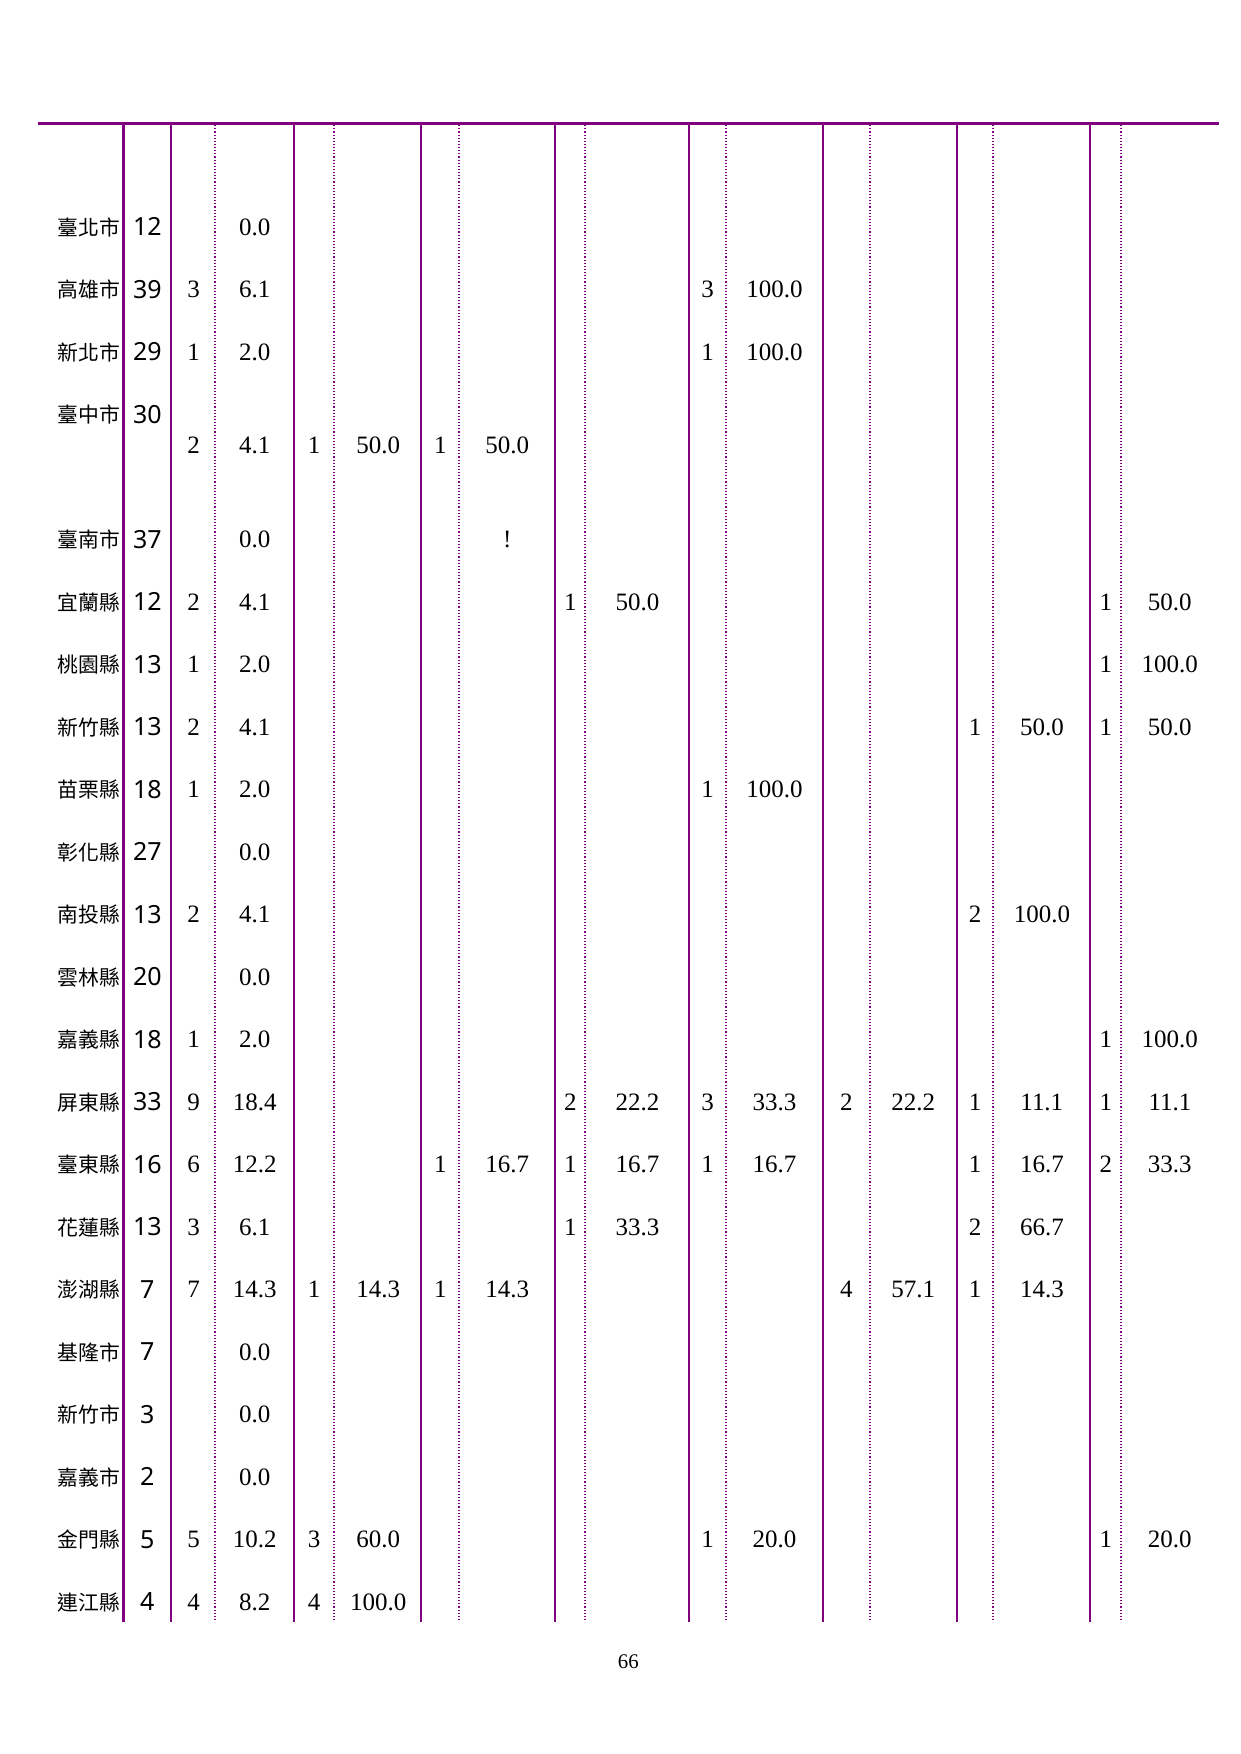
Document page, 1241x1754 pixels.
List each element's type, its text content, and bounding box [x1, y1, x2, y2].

table_cell 2 [172, 560, 215, 622]
table_cell [1121, 872, 1218, 934]
table_cell [1091, 747, 1121, 809]
table_cell [422, 1185, 459, 1247]
table_cell [295, 872, 334, 934]
table_cell [1121, 747, 1218, 809]
table_cell [334, 1122, 420, 1184]
table_cell ! [459, 466, 554, 559]
table_cell [295, 1310, 334, 1372]
table_cell [459, 1372, 554, 1434]
table_cell 50.0 [1121, 685, 1218, 747]
table_cell [295, 685, 334, 747]
table_cell 33.3 [585, 1185, 688, 1247]
table_cell [422, 247, 459, 309]
table_cell [726, 372, 822, 466]
table_cell 22.2 [870, 1060, 956, 1122]
table_cell [824, 247, 869, 309]
table_cell [556, 622, 585, 684]
table_cell [334, 1372, 420, 1434]
table_cell 11.1 [1121, 1060, 1218, 1122]
table_cell [726, 810, 822, 872]
table_cell 1 [295, 372, 334, 466]
table_cell [172, 810, 215, 872]
table_cell 13 [125, 1185, 170, 1247]
table_cell [958, 935, 993, 997]
table_cell [334, 247, 420, 309]
table_cell 37 [125, 466, 170, 559]
table_cell 7 [172, 1247, 215, 1309]
table_cell [993, 466, 1089, 559]
table_cell [295, 247, 334, 309]
table_cell [1091, 247, 1121, 309]
table_cell [556, 247, 585, 309]
table_cell [422, 1497, 459, 1559]
table_cell [295, 466, 334, 559]
table_cell [585, 1372, 688, 1434]
table_cell [824, 872, 869, 934]
table_cell [958, 466, 993, 559]
table_cell [993, 372, 1089, 466]
table_cell [1091, 125, 1121, 247]
table_cell 100.0 [1121, 997, 1218, 1059]
table_cell 桃園縣 [38, 622, 122, 684]
table_cell [334, 872, 420, 934]
table_cell 花蓮縣 [38, 1185, 122, 1247]
table_cell 苗栗縣 [38, 747, 122, 809]
table_cell 100.0 [334, 1560, 420, 1622]
table_cell [556, 1247, 585, 1309]
table_cell 2 [172, 872, 215, 934]
table_cell 3 [172, 1185, 215, 1247]
table_cell 0.0 [215, 935, 293, 997]
table_cell [1121, 1185, 1218, 1247]
table_cell [459, 622, 554, 684]
table_cell [585, 747, 688, 809]
table_cell 3 [295, 1497, 334, 1559]
table_cell 16.7 [459, 1122, 554, 1184]
table_cell [824, 810, 869, 872]
table_cell [422, 872, 459, 934]
table_cell 18 [125, 747, 170, 809]
table_cell [1121, 1435, 1218, 1497]
table_cell [726, 1310, 822, 1372]
table_cell [993, 1310, 1089, 1372]
table_cell 4 [172, 1560, 215, 1622]
table_cell [334, 1185, 420, 1247]
table_cell 新竹縣 [38, 685, 122, 747]
table_cell [334, 560, 420, 622]
table_cell 16.7 [993, 1122, 1089, 1184]
table_cell [824, 1560, 869, 1622]
table_cell 0.0 [215, 810, 293, 872]
table_cell [459, 1060, 554, 1122]
table_cell 7 [125, 1247, 170, 1309]
table_cell 0.0 [215, 1372, 293, 1434]
table_cell [422, 466, 459, 559]
table_cell [1121, 810, 1218, 872]
table_cell [459, 997, 554, 1059]
table_cell 100.0 [1121, 622, 1218, 684]
table_cell [1121, 372, 1218, 466]
table_cell [459, 1497, 554, 1559]
table_cell [993, 560, 1089, 622]
table_cell [958, 1310, 993, 1372]
table_cell [824, 1497, 869, 1559]
table_cell [690, 935, 726, 997]
table_cell 高雄市 [38, 247, 122, 309]
table_cell [824, 622, 869, 684]
table_cell 2 [824, 1060, 869, 1122]
table_cell [556, 935, 585, 997]
table_cell 50.0 [459, 372, 554, 466]
table_cell [585, 1247, 688, 1309]
table_cell 1 [1091, 1060, 1121, 1122]
table_cell [690, 997, 726, 1059]
table_cell [726, 872, 822, 934]
table_cell 2 [172, 685, 215, 747]
table_cell [295, 125, 334, 247]
table_cell [334, 622, 420, 684]
table_cell [993, 310, 1089, 372]
table_cell [824, 1185, 869, 1247]
table_cell [422, 560, 459, 622]
table_cell [824, 466, 869, 559]
table_cell [993, 997, 1089, 1059]
table_cell [958, 747, 993, 809]
table_cell [870, 247, 956, 309]
table_cell [726, 560, 822, 622]
table_cell [870, 1310, 956, 1372]
table_cell [556, 1372, 585, 1434]
table_cell 100.0 [726, 747, 822, 809]
table_cell 2.0 [215, 622, 293, 684]
table_cell [459, 560, 554, 622]
table_cell [726, 1560, 822, 1622]
table_cell [172, 935, 215, 997]
table_cell 18 [125, 997, 170, 1059]
table_cell [870, 125, 956, 247]
table_cell [585, 1435, 688, 1497]
table_cell 20.0 [726, 1497, 822, 1559]
table_cell [556, 810, 585, 872]
table_cell 1 [556, 1122, 585, 1184]
table_cell [958, 810, 993, 872]
table_cell [556, 747, 585, 809]
table_cell [690, 810, 726, 872]
table_cell 60.0 [334, 1497, 420, 1559]
table_cell 1 [422, 1247, 459, 1309]
table_cell 13 [125, 872, 170, 934]
table_cell 1 [172, 622, 215, 684]
table_cell [958, 310, 993, 372]
table_cell [459, 310, 554, 372]
table_cell [1091, 1247, 1121, 1309]
table_cell 66.7 [993, 1185, 1089, 1247]
table_cell [993, 125, 1089, 247]
table_cell 50.0 [1121, 560, 1218, 622]
table_cell 33 [125, 1060, 170, 1122]
table_cell 0.0 [215, 1310, 293, 1372]
table_cell [422, 1060, 459, 1122]
table_cell [295, 1372, 334, 1434]
table_cell 1 [958, 1122, 993, 1184]
table_cell 4.1 [215, 685, 293, 747]
table_cell 新北市 [38, 310, 122, 372]
table_cell 4 [125, 1560, 170, 1622]
table_cell 嘉義縣 [38, 997, 122, 1059]
table_cell [1091, 935, 1121, 997]
table_cell [870, 997, 956, 1059]
table_cell [870, 310, 956, 372]
table_cell [870, 1435, 956, 1497]
table_cell [422, 810, 459, 872]
table_cell 14.3 [459, 1247, 554, 1309]
table_cell 33.3 [726, 1060, 822, 1122]
table_cell [690, 1435, 726, 1497]
table_cell 6 [172, 1122, 215, 1184]
table_cell 2 [958, 1185, 993, 1247]
table_cell [172, 1372, 215, 1434]
table_cell 18.4 [215, 1060, 293, 1122]
table_cell [334, 125, 420, 247]
table_cell 2.0 [215, 997, 293, 1059]
table_cell [459, 872, 554, 934]
table_cell [690, 372, 726, 466]
table_cell 1 [1091, 1497, 1121, 1559]
table_cell 2.0 [215, 747, 293, 809]
table_cell [824, 125, 869, 247]
table_cell [459, 685, 554, 747]
table_cell [422, 622, 459, 684]
table_cell 1 [556, 1185, 585, 1247]
table_cell 1 [295, 1247, 334, 1309]
table_cell [334, 1060, 420, 1122]
table_cell [459, 247, 554, 309]
table_cell [870, 560, 956, 622]
table_cell 11.1 [993, 1060, 1089, 1122]
table_cell 臺東縣 [38, 1122, 122, 1184]
table_cell 1 [556, 560, 585, 622]
table_cell [726, 1185, 822, 1247]
table_cell [585, 810, 688, 872]
table_cell [334, 1310, 420, 1372]
table_cell [334, 747, 420, 809]
table_cell 39 [125, 247, 170, 309]
table_cell [1091, 1560, 1121, 1622]
table_cell [993, 1435, 1089, 1497]
table_cell [295, 622, 334, 684]
table_cell [585, 622, 688, 684]
table_cell [824, 747, 869, 809]
table_cell [870, 747, 956, 809]
table_cell 6.1 [215, 247, 293, 309]
table_cell 13 [125, 685, 170, 747]
table_cell [422, 1560, 459, 1622]
table_cell 10.2 [215, 1497, 293, 1559]
table_cell [993, 935, 1089, 997]
table_cell [690, 685, 726, 747]
table_cell 1 [690, 747, 726, 809]
table_cell [993, 747, 1089, 809]
table_cell [556, 872, 585, 934]
table_cell [824, 1122, 869, 1184]
table_cell 27 [125, 810, 170, 872]
table_cell [870, 1372, 956, 1434]
table_cell 3 [690, 1060, 726, 1122]
table_cell [726, 935, 822, 997]
table_cell 4 [824, 1247, 869, 1309]
table_cell 1 [1091, 622, 1121, 684]
table_cell 1 [690, 1497, 726, 1559]
table_cell [334, 935, 420, 997]
table_cell 22.2 [585, 1060, 688, 1122]
table_cell 2 [556, 1060, 585, 1122]
table_cell [422, 1372, 459, 1434]
table_cell 57.1 [870, 1247, 956, 1309]
table_cell 16.7 [726, 1122, 822, 1184]
table_cell [726, 685, 822, 747]
table_cell 100.0 [726, 310, 822, 372]
table_cell 連江縣 [38, 1560, 122, 1622]
table_cell 新竹市 [38, 1372, 122, 1434]
table_cell 100.0 [993, 872, 1089, 934]
table_cell [172, 125, 215, 247]
table_cell 屏東縣 [38, 1060, 122, 1122]
table_cell [824, 935, 869, 997]
table_cell [334, 1435, 420, 1497]
table_cell 5 [125, 1497, 170, 1559]
table_cell [1091, 372, 1121, 466]
table_cell [585, 935, 688, 997]
table_cell 16 [125, 1122, 170, 1184]
table_cell [172, 1310, 215, 1372]
table_cell [334, 997, 420, 1059]
table_cell [585, 125, 688, 247]
table_cell 12 [125, 560, 170, 622]
table_cell 臺中市 [38, 372, 122, 466]
table_cell [295, 997, 334, 1059]
table_cell 7 [125, 1310, 170, 1372]
table_cell [556, 1310, 585, 1372]
table_cell [1121, 247, 1218, 309]
table_cell [690, 872, 726, 934]
table_cell 30 [125, 372, 170, 466]
table_cell 1 [958, 685, 993, 747]
table_cell [726, 1435, 822, 1497]
table_cell [585, 1310, 688, 1372]
table_cell [459, 125, 554, 247]
table_cell [870, 685, 956, 747]
table_cell [870, 1185, 956, 1247]
table_cell [334, 810, 420, 872]
table_cell [870, 372, 956, 466]
table_cell [958, 560, 993, 622]
table_cell 1 [690, 310, 726, 372]
table_cell 0.0 [215, 466, 293, 559]
table_cell [334, 685, 420, 747]
table_cell [1121, 1247, 1218, 1309]
table_cell [870, 466, 956, 559]
table_cell 50.0 [585, 560, 688, 622]
table_cell 12.2 [215, 1122, 293, 1184]
table_cell [295, 560, 334, 622]
table_cell [422, 1310, 459, 1372]
table_cell [422, 747, 459, 809]
table_cell [1091, 1372, 1121, 1434]
table_cell 2 [125, 1435, 170, 1497]
table_cell [1091, 1435, 1121, 1497]
table_cell 金門縣 [38, 1497, 122, 1559]
table_cell [690, 560, 726, 622]
table_cell 14.3 [993, 1247, 1089, 1309]
table_cell [870, 810, 956, 872]
table_cell [726, 997, 822, 1059]
table_cell 南投縣 [38, 872, 122, 934]
table_cell [690, 622, 726, 684]
table_cell 29 [125, 310, 170, 372]
table_cell [585, 1497, 688, 1559]
table_cell 14.3 [334, 1247, 420, 1309]
table_cell 2.0 [215, 310, 293, 372]
table_cell [1091, 1310, 1121, 1372]
table_cell 臺北市 [38, 125, 122, 247]
table_cell [958, 247, 993, 309]
table_cell 3 [125, 1372, 170, 1434]
table_cell [1091, 310, 1121, 372]
table_cell [690, 1247, 726, 1309]
table_cell 臺南市 [38, 466, 122, 559]
table_cell [295, 310, 334, 372]
table_cell 彰化縣 [38, 810, 122, 872]
table_cell 20.0 [1121, 1497, 1218, 1559]
table_cell [295, 1060, 334, 1122]
table_cell 雲林縣 [38, 935, 122, 997]
table_cell [585, 372, 688, 466]
table_cell [459, 747, 554, 809]
table_cell [459, 810, 554, 872]
table_cell [295, 747, 334, 809]
table_cell [690, 466, 726, 559]
table_cell [556, 1497, 585, 1559]
table_cell 1 [690, 1122, 726, 1184]
table_cell [1121, 1372, 1218, 1434]
table_cell [958, 1372, 993, 1434]
table_cell [726, 125, 822, 247]
table_cell 宜蘭縣 [38, 560, 122, 622]
table_cell [1121, 466, 1218, 559]
table_cell [1121, 1560, 1218, 1622]
table_cell [172, 1435, 215, 1497]
table_cell [870, 1122, 956, 1184]
table_cell 2 [958, 872, 993, 934]
table_cell 1 [172, 997, 215, 1059]
table_cell [870, 872, 956, 934]
table_cell [958, 1497, 993, 1559]
table_cell 13 [125, 622, 170, 684]
table_cell [556, 466, 585, 559]
table_cell 1 [958, 1247, 993, 1309]
table_cell [824, 997, 869, 1059]
table_cell [824, 1435, 869, 1497]
table_cell [334, 310, 420, 372]
table_cell [726, 1372, 822, 1434]
table_cell [958, 997, 993, 1059]
table_cell [870, 1560, 956, 1622]
table_cell [585, 872, 688, 934]
table_cell [422, 935, 459, 997]
table_cell [824, 372, 869, 466]
table_cell [993, 1497, 1089, 1559]
table_cell [556, 685, 585, 747]
table_cell [690, 1560, 726, 1622]
table_cell [459, 1185, 554, 1247]
table_cell [690, 1185, 726, 1247]
table_cell [958, 622, 993, 684]
table_cell [295, 935, 334, 997]
table_cell [1121, 935, 1218, 997]
table_cell 1 [958, 1060, 993, 1122]
table_cell 4.1 [215, 372, 293, 466]
table_cell [726, 1247, 822, 1309]
table_cell [1091, 872, 1121, 934]
table_cell 100.0 [726, 247, 822, 309]
table_cell 50.0 [993, 685, 1089, 747]
table_cell [690, 1372, 726, 1434]
table_cell 20 [125, 935, 170, 997]
table_cell [556, 1435, 585, 1497]
table_cell [824, 685, 869, 747]
table_cell [422, 1435, 459, 1497]
table_cell [958, 1560, 993, 1622]
table_cell [958, 125, 993, 247]
table_cell 嘉義市 [38, 1435, 122, 1497]
table_cell [556, 310, 585, 372]
table_cell [958, 372, 993, 466]
table_cell [726, 466, 822, 559]
table_cell [993, 1372, 1089, 1434]
table_cell 14.3 [215, 1247, 293, 1309]
table_cell [1091, 810, 1121, 872]
table_cell 1 [422, 1122, 459, 1184]
table_cell [459, 1310, 554, 1372]
table_cell 基隆市 [38, 1310, 122, 1372]
table_cell [422, 310, 459, 372]
table_cell [824, 560, 869, 622]
table_cell [422, 685, 459, 747]
table_cell [690, 1310, 726, 1372]
table_cell [993, 810, 1089, 872]
table_cell [870, 622, 956, 684]
table_cell 5 [172, 1497, 215, 1559]
table_cell [556, 125, 585, 247]
table_cell 50.0 [334, 372, 420, 466]
table_cell [556, 372, 585, 466]
table_cell [690, 125, 726, 247]
table_cell 澎湖縣 [38, 1247, 122, 1309]
table_cell [334, 466, 420, 559]
table_cell [585, 997, 688, 1059]
table_cell [585, 685, 688, 747]
table_cell [295, 1435, 334, 1497]
table_cell 2 [172, 372, 215, 466]
table_cell [1091, 1185, 1121, 1247]
table_cell [824, 310, 869, 372]
table_cell [422, 125, 459, 247]
table_cell 16.7 [585, 1122, 688, 1184]
table_cell [824, 1372, 869, 1434]
table_cell [958, 1435, 993, 1497]
table_cell 12 [125, 125, 170, 247]
table_cell 1 [172, 310, 215, 372]
table_cell 0.0 [215, 1435, 293, 1497]
table_cell 1 [1091, 560, 1121, 622]
table_cell [422, 997, 459, 1059]
table_cell 8.2 [215, 1560, 293, 1622]
table_cell [726, 622, 822, 684]
table_cell 2 [1091, 1122, 1121, 1184]
table_cell [585, 466, 688, 559]
table_cell [556, 1560, 585, 1622]
table_cell [295, 1122, 334, 1184]
table_cell [1121, 125, 1218, 247]
table_cell 4.1 [215, 560, 293, 622]
table_cell 1 [172, 747, 215, 809]
table_cell 4.1 [215, 872, 293, 934]
table_cell 1 [422, 372, 459, 466]
table_cell [459, 935, 554, 997]
table_cell [585, 310, 688, 372]
table_cell [824, 1310, 869, 1372]
table_cell 0.0 [215, 125, 293, 247]
table_cell [993, 622, 1089, 684]
table_cell 4 [295, 1560, 334, 1622]
table_cell 3 [172, 247, 215, 309]
table_cell 3 [690, 247, 726, 309]
table_cell [1091, 466, 1121, 559]
table_cell [295, 810, 334, 872]
table_cell 33.3 [1121, 1122, 1218, 1184]
table_cell [459, 1435, 554, 1497]
table_cell [870, 935, 956, 997]
table_cell [459, 1560, 554, 1622]
table_cell [585, 247, 688, 309]
table_cell 6.1 [215, 1185, 293, 1247]
table_cell [1121, 1310, 1218, 1372]
table_cell [993, 1560, 1089, 1622]
table_cell [172, 466, 215, 559]
table_cell 9 [172, 1060, 215, 1122]
table_cell 1 [1091, 997, 1121, 1059]
table_cell [870, 1497, 956, 1559]
table_cell 1 [1091, 685, 1121, 747]
table_cell [295, 1185, 334, 1247]
table_cell [585, 1560, 688, 1622]
table_cell [993, 247, 1089, 309]
table_cell [556, 997, 585, 1059]
table_cell [1121, 310, 1218, 372]
